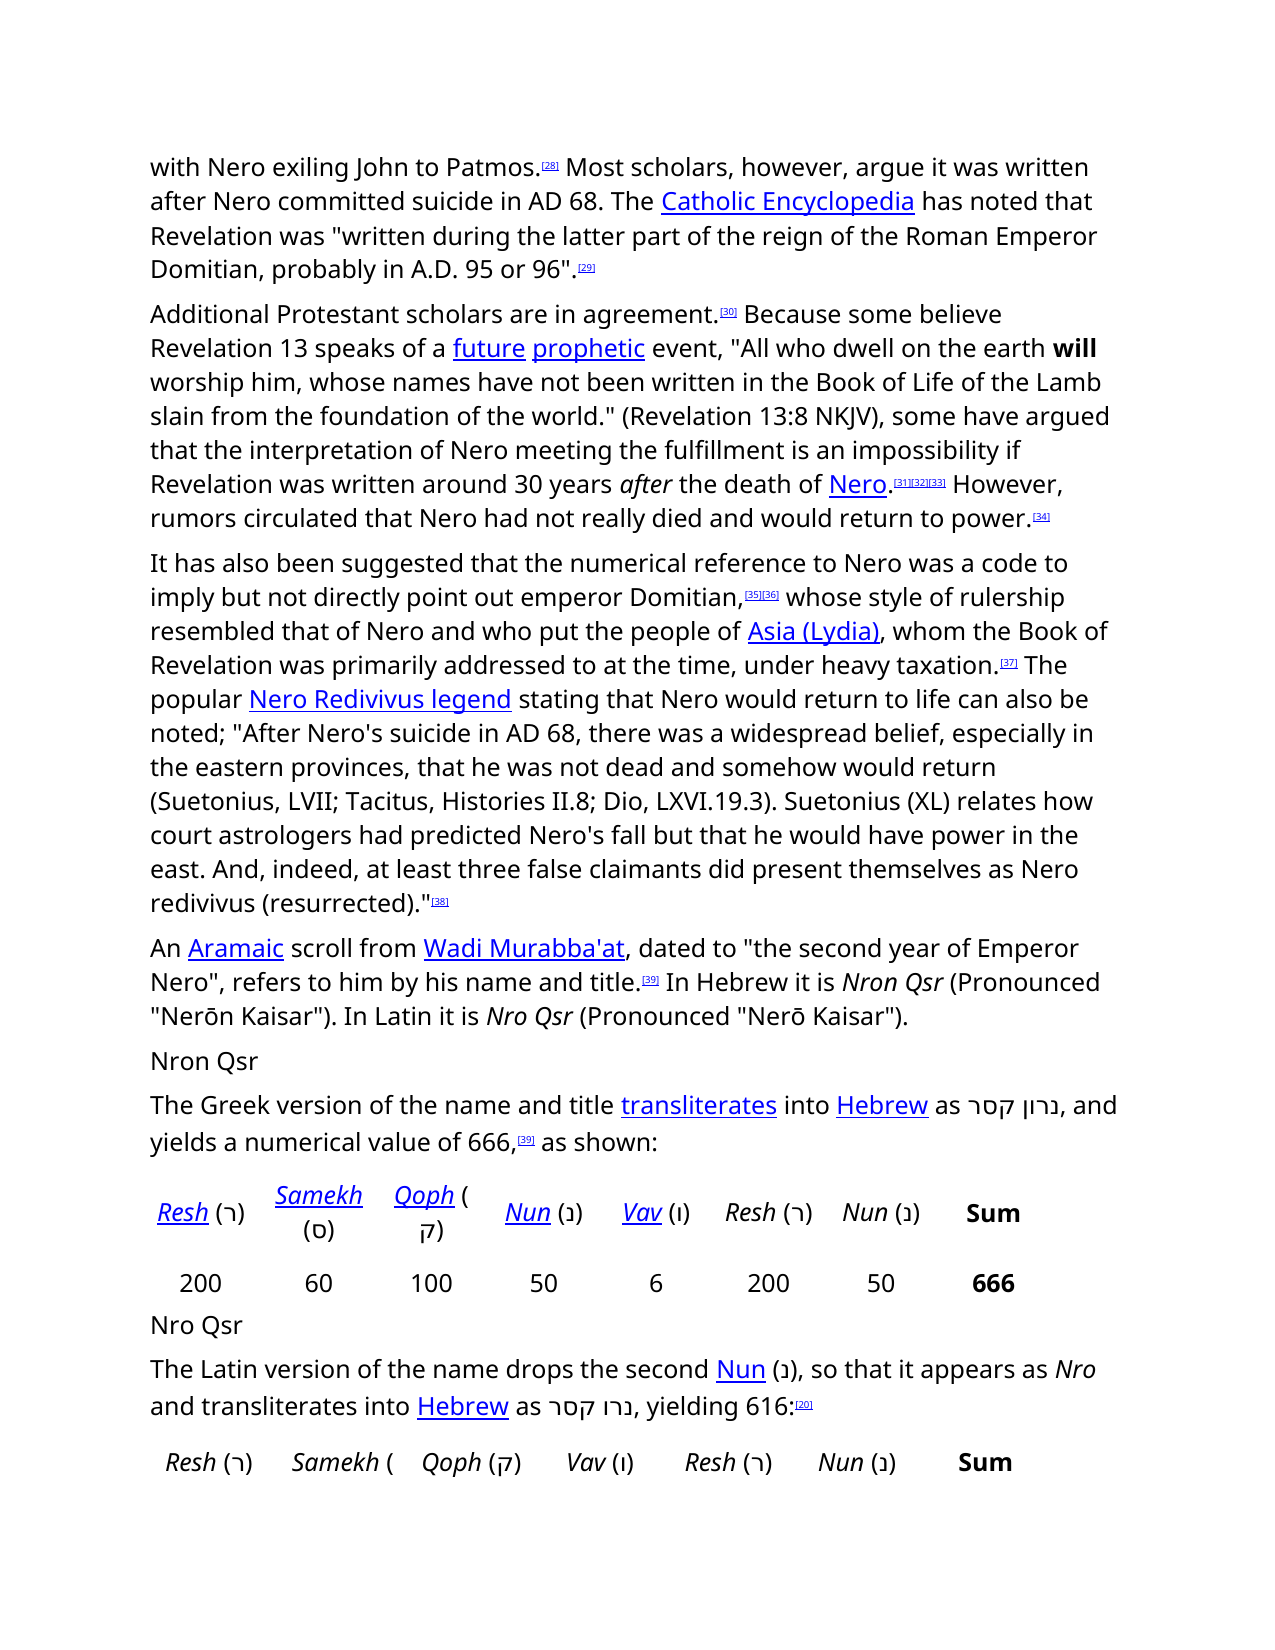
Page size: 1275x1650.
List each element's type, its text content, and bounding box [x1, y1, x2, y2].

table_cell 200 [139, 1257, 262, 1308]
table_header Nun (נ) [487, 1169, 600, 1257]
table_header Vav (ו) [600, 1169, 712, 1257]
table_header Nun (נ) [825, 1169, 937, 1257]
text Nro Qsr [150, 1308, 1125, 1342]
table_header Samekh (ס) [263, 1169, 375, 1257]
table_cell 666 [937, 1257, 1050, 1308]
table_header Sum [921, 1436, 1050, 1490]
text Additional Protestant scholars are in agreement.[30] Because some believe Revelation 13 speaks of a future prophetic event, "All who dwell on the earth will worship him, whose names have not been written in the Book of Life of the Lamb slain from the foundation of the world." (Revelation 13:8 NKJV), some have argued that the interpretation of Nero meeting the fulfillment is an impossibility if Revelation was written around 30 years after the death of Nero.[31][32][33] However, rumors circulated that Nero had not really died and would return to power.[34] [150, 297, 1125, 535]
table_header Nun (נ) [793, 1436, 921, 1490]
text It has also been suggested that the numerical reference to Nero was a code to imply but not directly point out emperor Domitian,[35][36] whose style of rulership resembled that of Nero and who put the people of Asia (Lydia), whom the Book of Revelation was primarily addressed to at the time, under heavy taxation.[37] The popular Nero Redivivus legend stating that Nero would return to life can also be noted; "After Nero's suicide in AD 68, there was a widespread belief, especially in the eastern provinces, that he was not dead and somehow would return (Suetonius, LVII; Tacitus, Histories II.8; Dio, LXVI.19.3). Suetonius (XL) relates how court astrologers had predicted Nero's fall but that he would have power in the east. And, indeed, at least three false claimants did present themselves as Nero redivivus (resurrected)."[38] [150, 546, 1125, 920]
table_cell 50 [487, 1257, 600, 1308]
text The Latin version of the name drops the second Nun (נ), so that it appears as Nro and transliterates into Hebrew as נרו קסר, yielding 616:[20] [150, 1352, 1125, 1426]
table_cell 60 [263, 1257, 375, 1308]
table_cell 6 [600, 1257, 712, 1308]
table_header Sum [937, 1169, 1050, 1257]
text The Greek version of the name and title transliterates into Hebrew as נרון קסר, and yields a numerical value of 666,[39] as shown: [150, 1088, 1125, 1159]
table_header Resh (ר) [664, 1436, 792, 1490]
table_cell 100 [375, 1257, 487, 1308]
table_header Resh (ר) [712, 1169, 825, 1257]
table_header Resh (ר) [139, 1169, 262, 1257]
table_header Resh (ר) [139, 1436, 278, 1490]
table_header Qoph (ק) [407, 1436, 535, 1490]
text An Aramaic scroll from Wadi Murabba'at, dated to "the second year of Emperor Nero", refers to him by his name and title.[39] In Hebrew it is Nron Qsr (Pronounced "Nerōn Kaisar"). In Latin it is Nro Qsr (Pronounced "Nerō Kaisar"). [150, 931, 1125, 1033]
table_cell 50 [825, 1257, 937, 1308]
table_header Vav (ו) [535, 1436, 664, 1490]
text Nron Qsr [150, 1043, 1125, 1077]
table_cell 200 [712, 1257, 825, 1308]
table_header Qoph (ק) [375, 1169, 487, 1257]
text with Nero exiling John to Patmos.[28] Most scholars, however, argue it was written after Nero committed suicide in AD 68. The Catholic Encyclopedia has noted that Revelation was "written during the latter part of the reign of the Roman Emperor Domitian, probably in A.D. 95 or 96".[29] [150, 150, 1125, 286]
table_header Samekh ( [279, 1436, 407, 1490]
